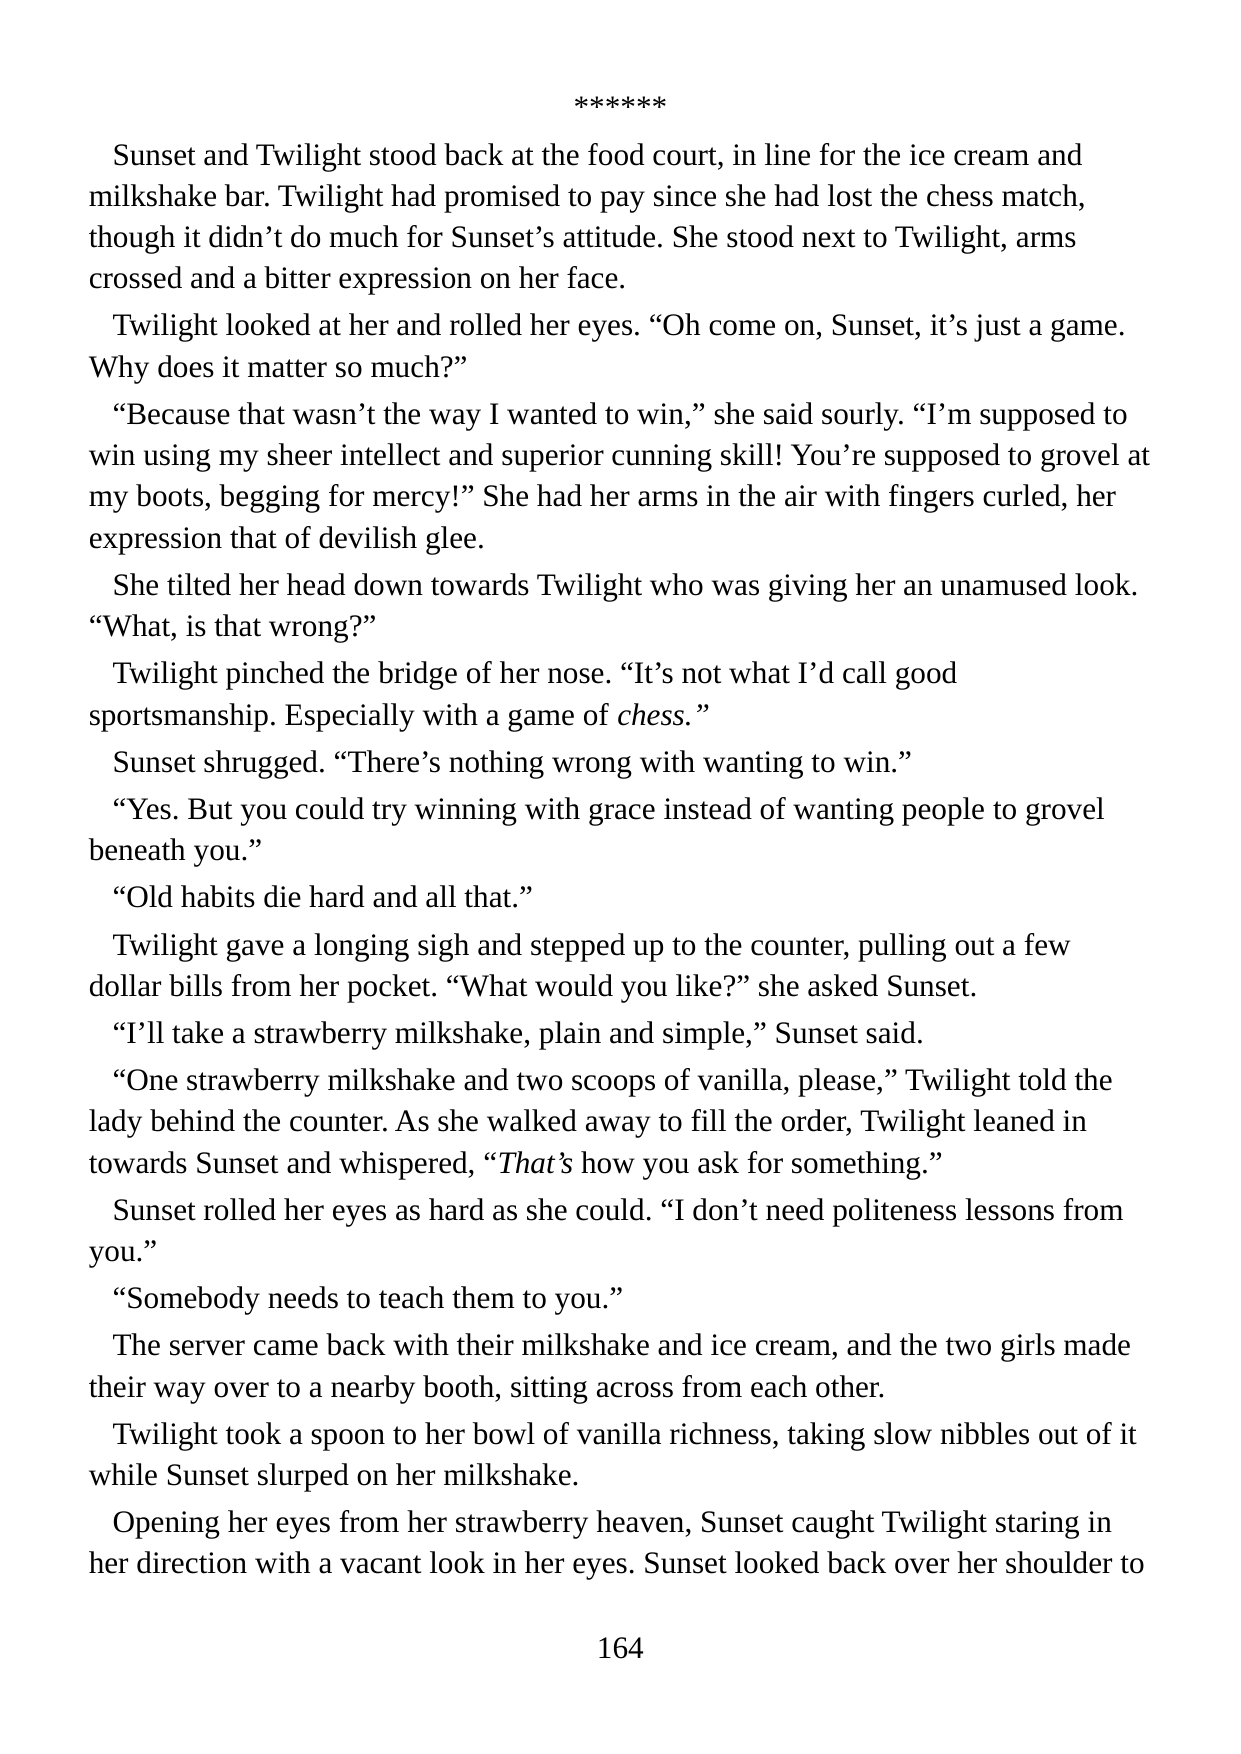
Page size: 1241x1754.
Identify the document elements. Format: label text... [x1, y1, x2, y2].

text “Old habits die hard and all that.” [88, 878, 1152, 914]
text “One strawberry milkshake and two scoops of vanilla, please,” Twilight told the lady behind the counter. As she walked away to fill the order, Twilight leaned in towards Sunset and whispered, “That’s how you ask for something.” [88, 1061, 1152, 1180]
text Opening her eyes from her strawberry heaven, Sunset caught Twilight staring in her direction with a vacant look in her eyes. Sunset looked back over her shoulder to [88, 1503, 1152, 1581]
text Sunset shrugged. “There’s nothing wrong with wanting to win.” [88, 743, 1152, 779]
text Twilight looked at her and rolled her eyes. “Oh come on, Sunset, it’s just a game. Why does it matter so much?” [88, 307, 1152, 384]
text Sunset rolled her eyes as hard as she could. “I don’t need politeness lessons from you.” [88, 1191, 1152, 1268]
text Twilight gave a longing sigh and stepped up to the counter, pulling out a few dollar bills from her pocket. “What would you like?” she asked Sunset. [88, 926, 1152, 1003]
text “I’ll take a strawberry milkshake, plain and simple,” Sunset said. [88, 1014, 1152, 1050]
text Twilight pinched the bridge of her nose. “It’s not what I’d call good sportsmanship. Especially with a game of chess.” [88, 654, 1152, 732]
text Twilight took a spoon to her bowl of vanilla richness, taking slow nibbles out of it while Sunset slurped on her milkshake. [88, 1415, 1152, 1492]
text “Because that wasn’t the way I wanted to win,” she said sourly. “I’m supposed to win using my sheer intellect and superior cunning skill! You’re supposed to grovel at my boots, begging for mercy!” She had her arms in the air with fingers curled, her expression that of devilish glee. [88, 395, 1152, 555]
text “Somebody needs to teach them to you.” [88, 1279, 1152, 1315]
text ****** [88, 88, 1152, 124]
text She tilted her head down towards Twilight who was giving her an unamused look. “What, is that wrong?” [88, 566, 1152, 643]
text The server came back with their milkshake and ice cream, and the two girls made their way over to a nearby booth, sitting across from each other. [88, 1327, 1152, 1404]
text “Yes. But you could try winning with grace instead of wanting people to grovel beneath you.” [88, 790, 1152, 867]
text Sunset and Twilight stood back at the food court, in line for the ice cream and milkshake bar. Twilight had promised to pay since she had lost the chess match, though it didn’t do much for Sunset’s attitude. She stood next to Twilight, arms crossed and a bitter expression on her face. [88, 136, 1152, 295]
